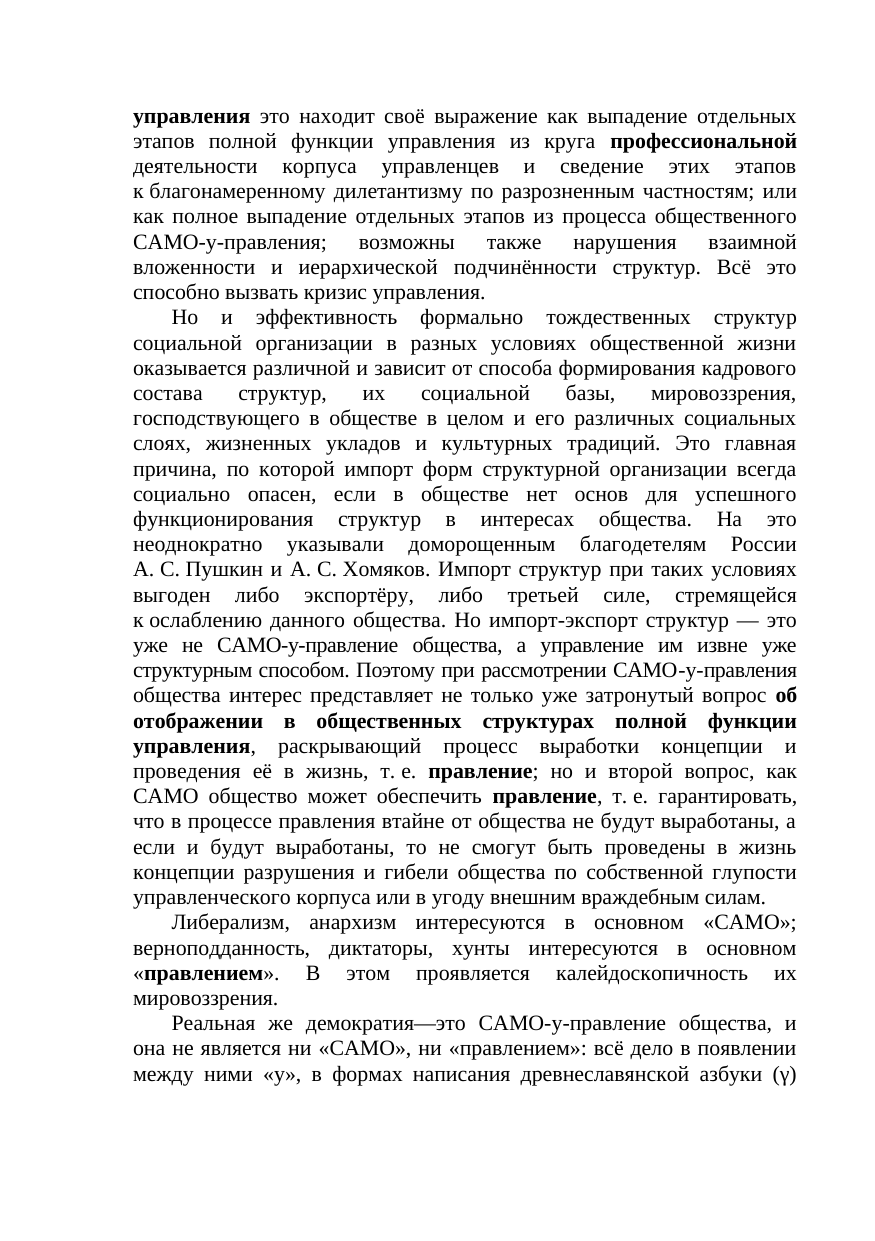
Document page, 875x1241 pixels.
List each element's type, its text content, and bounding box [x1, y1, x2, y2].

text управления это находит своё выражение как выпадение отдельных этапов полной функции управления из круга профессиональной деятельности корпуса управленцев и сведение этих этапов к благонамеренному дилетантизму по разрозненным частностям; или как полное выпадение отдельных этапов из процесса общественного САМО-у-правления; возможны также нарушения взаимной вложенности и иерархической подчинённости структур. Всё это способно вызвать кризис управления. [133, 103, 797, 304]
text Но и эффективность формально тождественных структур социальной организации в разных условиях общественной жизни оказывается различной и зависит от способа формирования кадрового состава структур, их социальной базы, мировоззрения, господствующего в обществе в целом и его различных социальных слоях, жизненных укладов и культурных традиций. Это главная причина, по которой импорт форм структурной организации всегда социально опасен, если в обществе нет основ для успешного функционирования структур в интересах общества. На это неоднократно указывали доморощенным благодетелям России А. С. Пушкин и А. С. Хомяков. Импорт структур при таких условиях выгоден либо экспортёру, либо третьей силе, стремящейся к ослаблению данного общества. Но импорт-экспорт структур — это уже не САМО-у-правление общества, а управление им извне уже структурным способом. Поэтому при рассмотрении САМО‑у‑правления общества интерес представляет не только уже затронутый вопрос об отображении в общественных структурах полной функции управления, раскрывающий процесс выработки концепции и проведения её в жизнь, т. е. правление; но и второй вопрос, как САМО общество может обеспечить правление, т. е. гарантировать, что в процессе правления втайне от общества не будут выработаны, а если и будут выработаны, то не смогут быть проведены в жизнь концепции разрушения и гибели общества по собственной глупости управленческого корпуса или в угоду внешним враждебным силам. [133, 304, 797, 909]
text Либерализм, анархизм интересуются в основном «САМО»; верноподданность, диктаторы, хунты интересуются в основном «правлением». В этом проявляется калейдоскопичность их мировоззрения. [133, 909, 797, 1010]
text Реальная же демократия—это САМО-у-правление общества, и она не является ни «САМО», ни «правлением»: всё дело в появлении между ними «у», в формах написания древнеславянской азбуки (γ) [133, 1010, 797, 1086]
